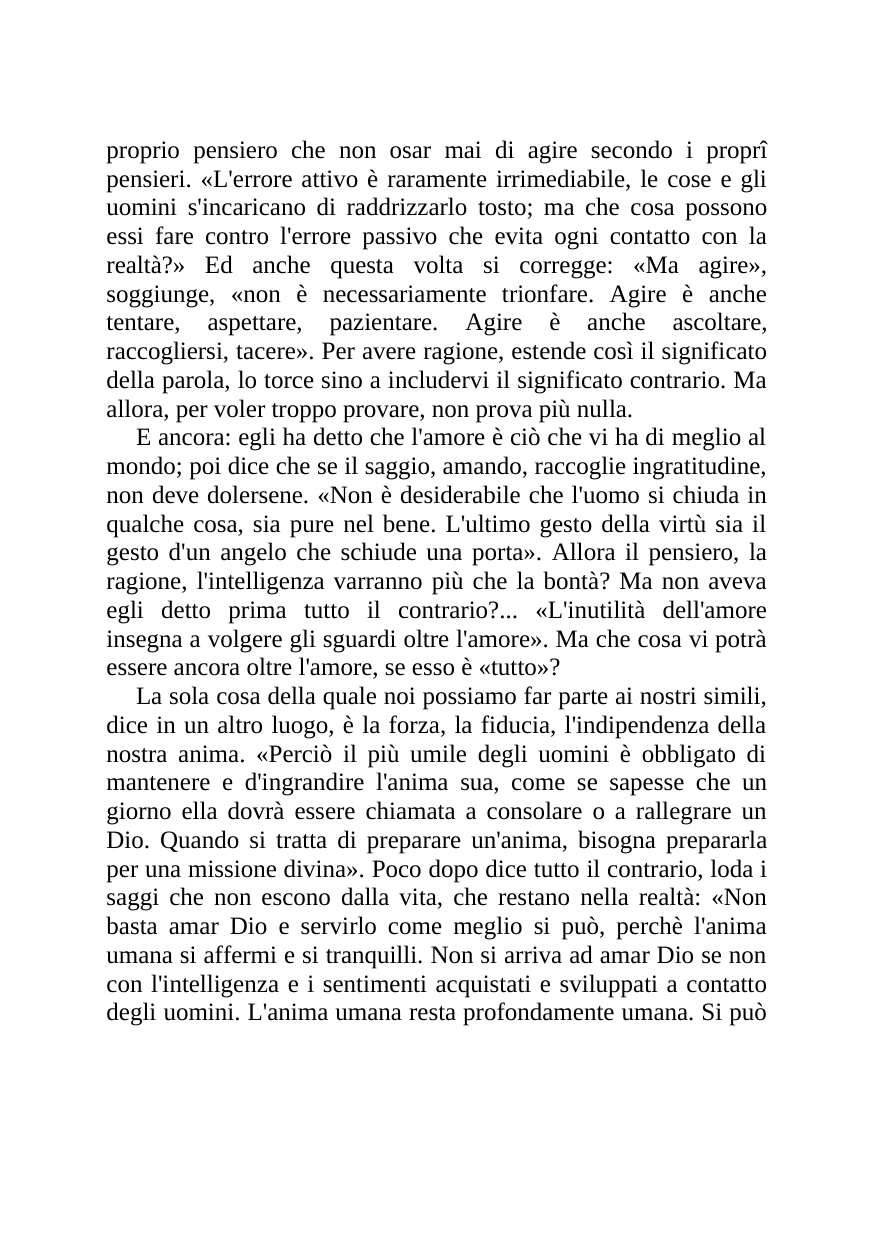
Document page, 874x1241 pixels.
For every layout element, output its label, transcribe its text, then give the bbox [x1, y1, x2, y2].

text E ancora: egli ha detto che l'amore è ciò che vi ha di meglio al mondo; poi dice che se il saggio, amando, raccoglie ingratitudine, non deve dolersene. «Non è desiderabile che l'uomo si chiuda in qualche cosa, sia pure nel bene. L'ultimo gesto della virtù sia il gesto d'un angelo che schiude una porta». Allora il pensiero, la ragione, l'intelligenza varranno più che la bontà? Ma non aveva egli detto prima tutto il contrario?... «L'inutilità dell'amore insegna a volgere gli sguardi oltre l'amore». Ma che cosa vi potrà essere ancora oltre l'amore, se esso è «tutto»? [106, 422, 768, 681]
text proprio pensiero che non osar mai di agire secondo i proprî pensieri. «L'errore attivo è raramente irrimediabile, le cose e gli uomini s'incaricano di raddrizzarlo tosto; ma che cosa possono essi fare contro l'errore passivo che evita ogni contatto con la realtà?» Ed anche questa volta si corregge: «Ma agire», soggiunge, «non è necessariamente trionfare. Agire è anche tentare, aspettare, pazientare. Agire è anche ascoltare, raccogliersi, tacere». Per avere ragione, estende così il significato della parola, lo torce sino a includervi il significato contrario. Ma allora, per voler troppo provare, non prova più nulla. [106, 135, 768, 422]
text La sola cosa della quale noi possiamo far parte ai nostri simili, dice in un altro luogo, è la forza, la fiducia, l'indipendenza della nostra anima. «Perciò il più umile degli uomini è obbligato di mantenere e d'ingrandire l'anima sua, come se sapesse che un giorno ella dovrà essere chiamata a consolare o a rallegrare un Dio. Quando si tratta di preparare un'anima, bisogna prepararla per una missione divina». Poco dopo dice tutto il contrario, loda i saggi che non escono dalla vita, che restano nella realtà: «Non basta amar Dio e servirlo come meglio si può, perchè l'anima umana si affermi e si tranquilli. Non si arriva ad amar Dio se non con l'intelligenza e i sentimenti acquistati e sviluppati a contatto degli uomini. L'anima umana resta profondamente umana. Si può [106, 681, 768, 1026]
